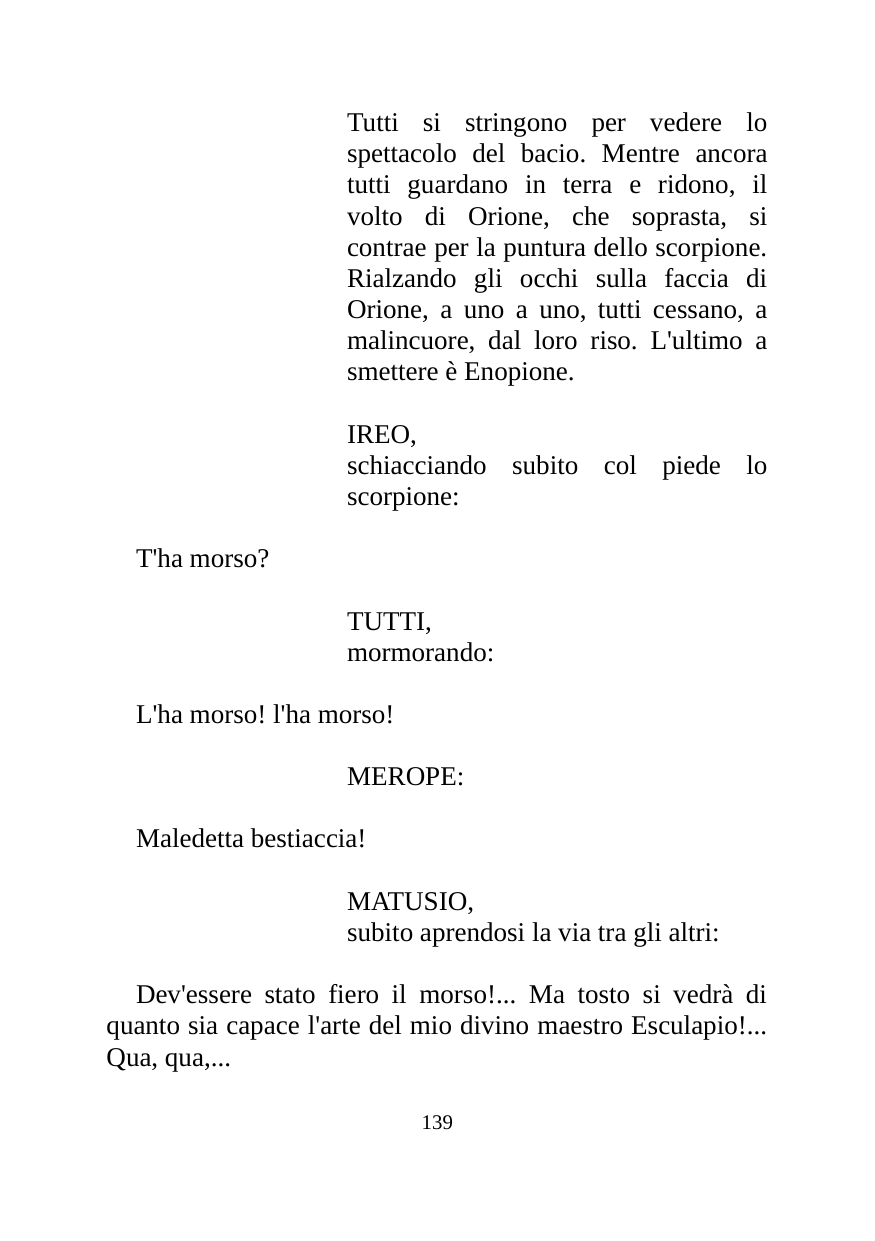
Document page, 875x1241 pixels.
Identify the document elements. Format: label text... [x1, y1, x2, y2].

text Tutti si stringono per vedere lo spettacolo del bacio. Mentre ancora tutti guardano in terra e ridono, il volto di Orione, che soprasta, si contrae per la puntura dello scorpione. Rialzando gli occhi sulla faccia di Orione, a uno a uno, tutti cessano, a malincuore, dal loro riso. L'ultimo a smettere è Enopione. [347, 106, 768, 387]
text MEROPE: [347, 760, 768, 791]
text Maledetta bestiaccia! [106, 823, 768, 854]
text MATUSIO, [347, 885, 768, 916]
text IREO, [347, 418, 768, 449]
text mormorando: [347, 636, 768, 667]
text L'ha morso! l'ha morso! [106, 698, 768, 729]
text TUTTI, [347, 604, 768, 636]
text subito aprendosi la via tra gli altri: [347, 916, 768, 947]
text schiacciando subito col piede lo scorpione: [347, 449, 768, 511]
text Dev'essere stato fiero il morso!... Ma tosto si vedrà di quanto sia capace l'arte del mio divino maestro Esculapio!... Qua, qua,... [106, 978, 768, 1072]
text T'ha morso? [106, 542, 768, 573]
